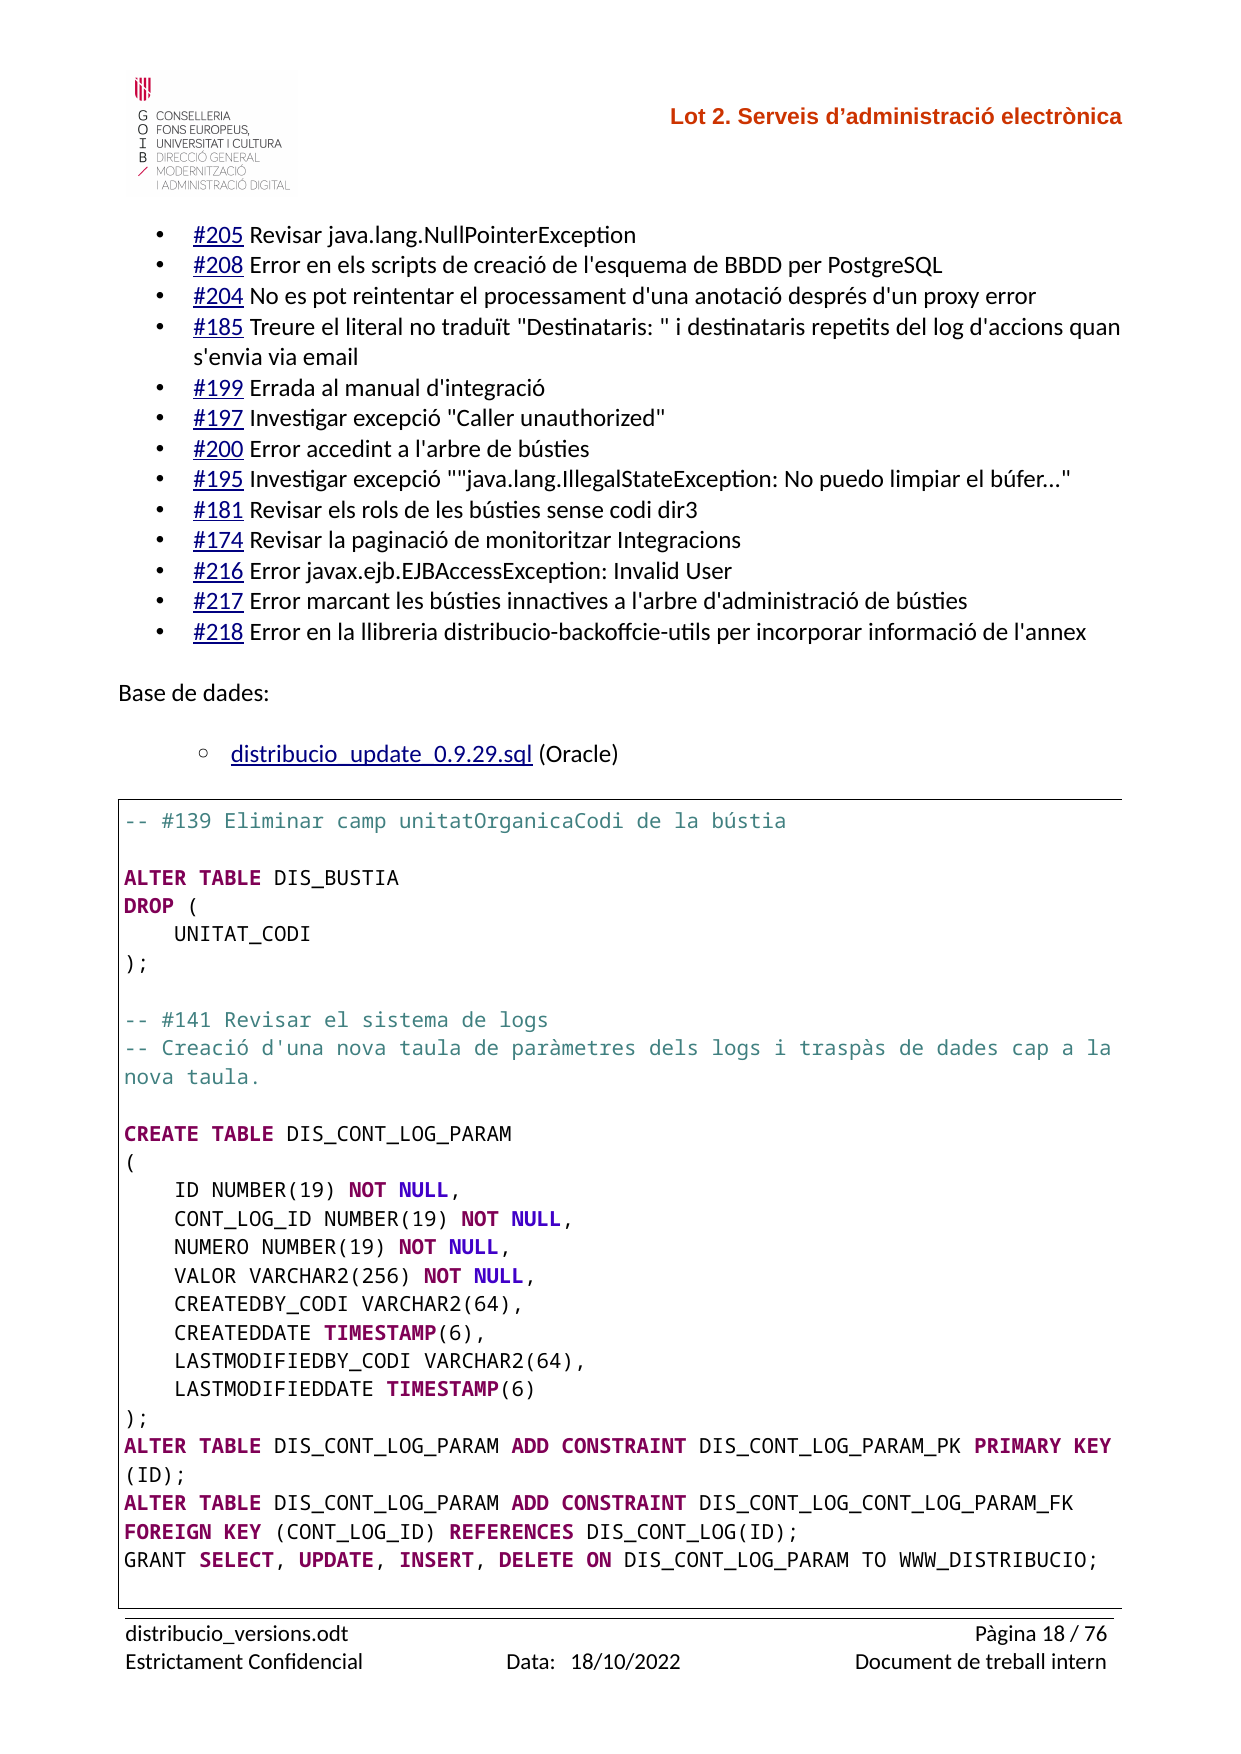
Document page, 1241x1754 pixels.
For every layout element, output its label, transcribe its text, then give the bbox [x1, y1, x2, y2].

list #197 Investigar excepció "Caller unauthorized" [156, 402, 1122, 433]
list distribucio_update_0.9.29.sql (Oracle) [193, 738, 1122, 768]
list #185 Treure el literal no traduït "Destinataris: " i destinataris repetits del log d'accions quan s'envia via email [156, 311, 1122, 372]
list #200 Error accedint a l'arbre de bústies [156, 433, 1122, 463]
list #218 Error en la llibreria distribucio-backoffcie-utils per incorporar informació de l'annex [156, 616, 1122, 646]
list #199 Errada al manual d'integració [156, 372, 1122, 402]
list #205 Revisar java.lang.NullPointerException [156, 219, 1122, 250]
list #208 Error en els scripts de creació de l'esquema de BBDD per PostgreSQL [156, 250, 1122, 280]
picture [126, 70, 299, 197]
list #217 Error marcant les bústies innactives a l'arbre d'administració de bústies [156, 585, 1122, 616]
list #204 No es pot reintentar el processament d'una anotació després d'un proxy error [156, 280, 1122, 311]
table_header -- #139 Eliminar camp unitatOrganicaCodi de la bústia ALTER TABLE DIS_BUSTIA DROP ( UNITAT_CODI ); -- #141 Revisar el sistema de logs -- Creació d'una nova taula de paràmetres dels logs i traspàs de dades cap a la nova taula. CREATE TABLE DIS_CONT_LOG_PARAM ( ID NUMBER(19) NOT NULL, CONT_LOG_ID NUMBER(19) NOT NULL, NUMERO NUMBER(19) NOT NULL, VALOR VARCHAR2(256) NOT NULL, CREATEDBY_CODI VARCHAR2(64), CREATEDDATE TIMESTAMP(6), LASTMODIFIEDBY_CODI VARCHAR2(64), LASTMODIFIEDDATE TIMESTAMP(6) ); ALTER TABLE DIS_CONT_LOG_PARAM ADD CONSTRAINT DIS_CONT_LOG_PARAM_PK PRIMARY KEY (ID); ALTER TABLE DIS_CONT_LOG_PARAM ADD CONSTRAINT DIS_CONT_LOG_CONT_LOG_PARAM_FK FOREIGN KEY (CONT_LOG_ID) REFERENCES DIS_CONT_LOG(ID); GRANT SELECT, UPDATE, INSERT, DELETE ON DIS_CONT_LOG_PARAM TO WWW_DISTRIBUCIO; [119, 800, 1122, 1608]
list #181 Revisar els rols de les bústies sense codi dir3 [156, 494, 1122, 524]
list #195 Investigar excepció ""java.lang.IllegalStateException: No puedo limpiar el búfer..." [156, 463, 1122, 494]
list #216 Error javax.ejb.EJBAccessException: Invalid User [156, 555, 1122, 585]
list #174 Revisar la paginació de monitoritzar Integracions [156, 524, 1122, 555]
text Base de dades: [118, 677, 1122, 707]
